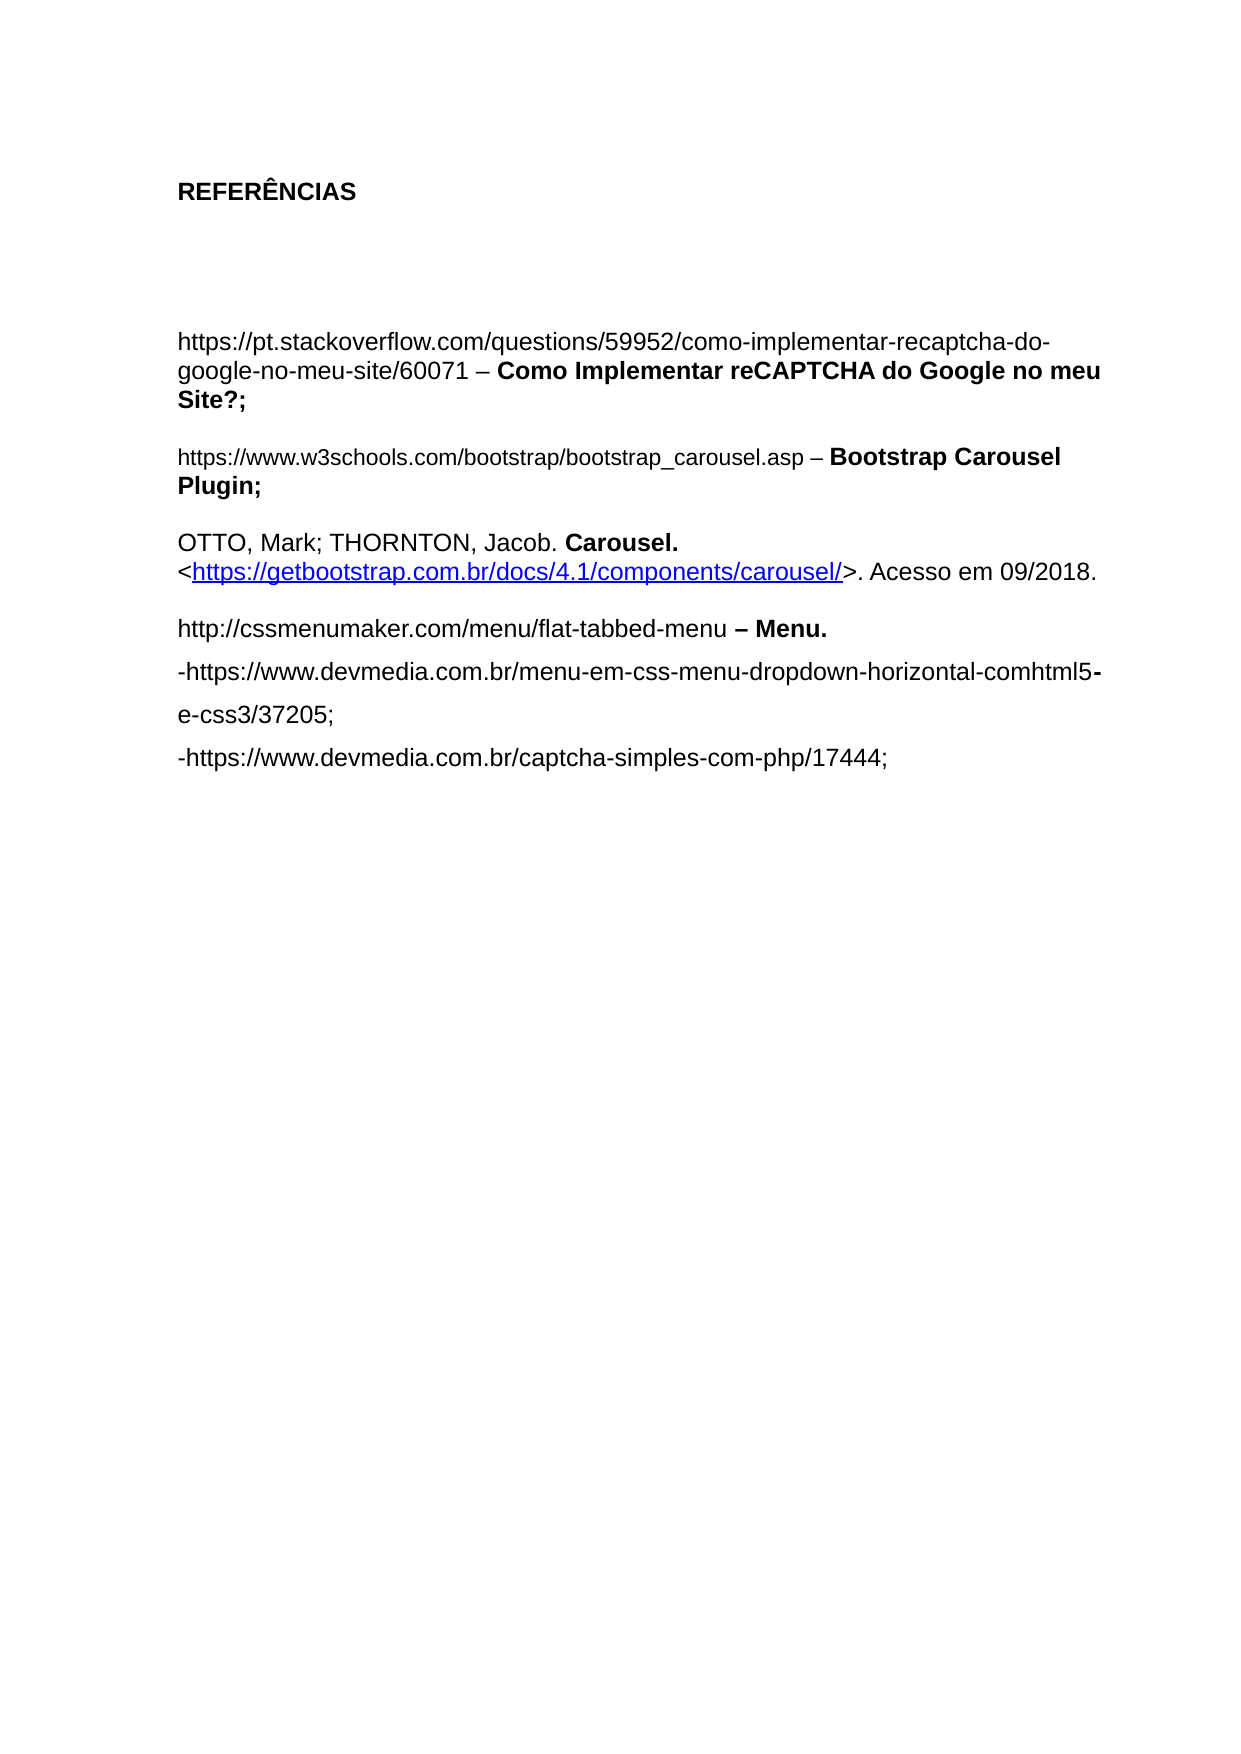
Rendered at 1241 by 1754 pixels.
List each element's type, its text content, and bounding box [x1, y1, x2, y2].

text https://www.w3schools.com/bootstrap/bootstrap_carousel.asp – Bootstrap Carousel Plugin; [177, 442, 1122, 500]
text REFERÊNCIAS [177, 177, 1122, 206]
list https://pt.stackoverflow.com/questions/59952/como-implementar-recaptcha-do-google-no-meu-site/60071 – Como Implementar reCAPTCHA do Google no meu Site?; [177, 327, 1122, 413]
text -https://www.devmedia.com.br/menu-em-css-menu-dropdown-horizontal-comhtml5-e-css3/37205; [177, 657, 1122, 729]
text http://cssmenumaker.com/menu/flat-tabbed-menu – Menu. [177, 614, 1122, 643]
text -https://www.devmedia.com.br/captcha-simples-com-php/17444; [177, 743, 1122, 772]
text OTTO, Mark; THORNTON, Jacob. Carousel. <https://getbootstrap.com.br/docs/4.1/components/carousel/>. Acesso em 09/2018. [177, 528, 1122, 585]
